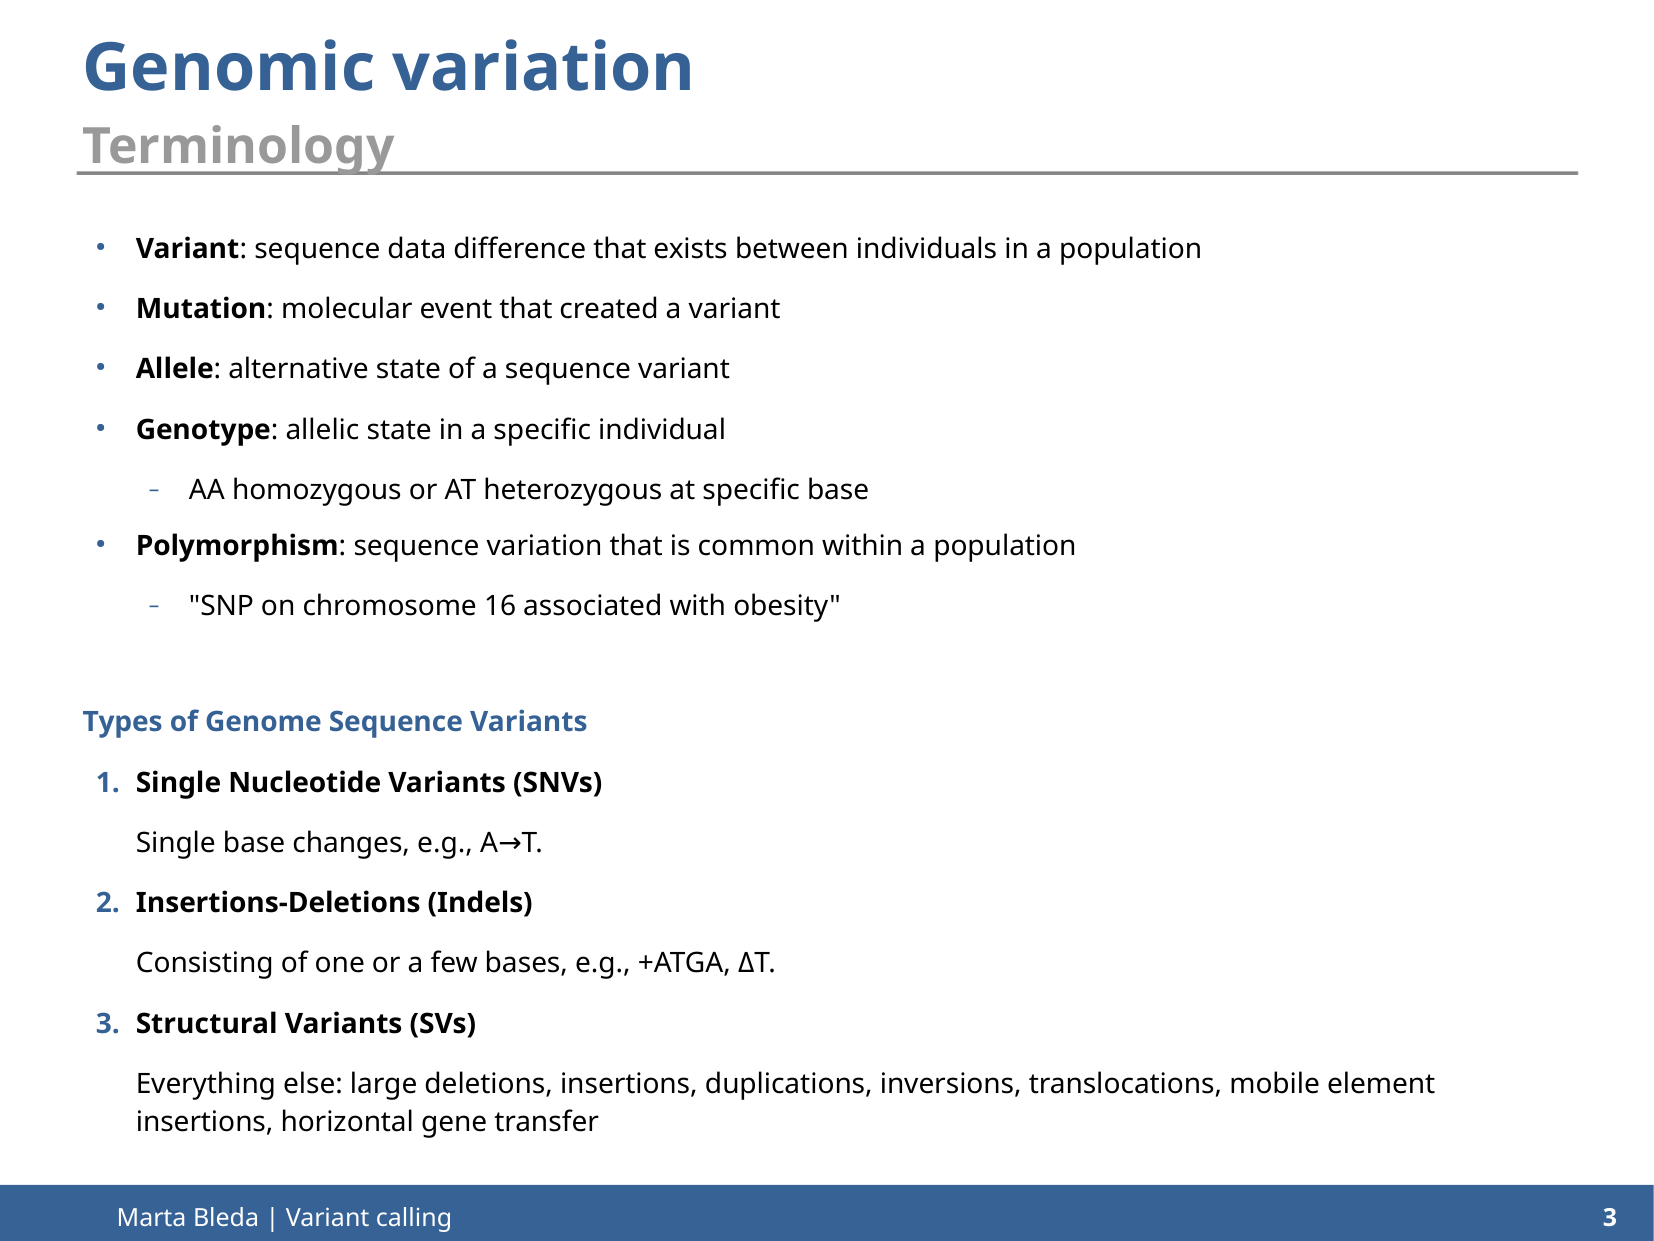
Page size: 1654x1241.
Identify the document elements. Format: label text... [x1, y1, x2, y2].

list Variant: sequence data difference that exists between individuals in a population Mutation: molecular event that created a variant Allele: alternative state of a sequence variant Genotype: allelic state in a specific individual AA homozygous or AT heterozygous at specific base Polymorphism: sequence variation that is common within a population "SNP on chromosome 16 associated with obesity" Types of Genome Sequence Variants Single Nucleotide Variants (SNVs) Single base changes, e.g., A→T. Insertions-Deletions (Indels) Consisting of one or a few bases, e.g., +ATGA, ΔT. Structural Variants (SVs) Everything else: large deletions, insertions, duplications, inversions, translocations, mobile element insertions, horizontal gene transfer [82, 228, 1538, 1151]
title Genomic variation Terminology [82, 31, 1571, 166]
picture [375, 170, 1580, 175]
picture [74, 170, 342, 175]
picture [353, 170, 368, 175]
